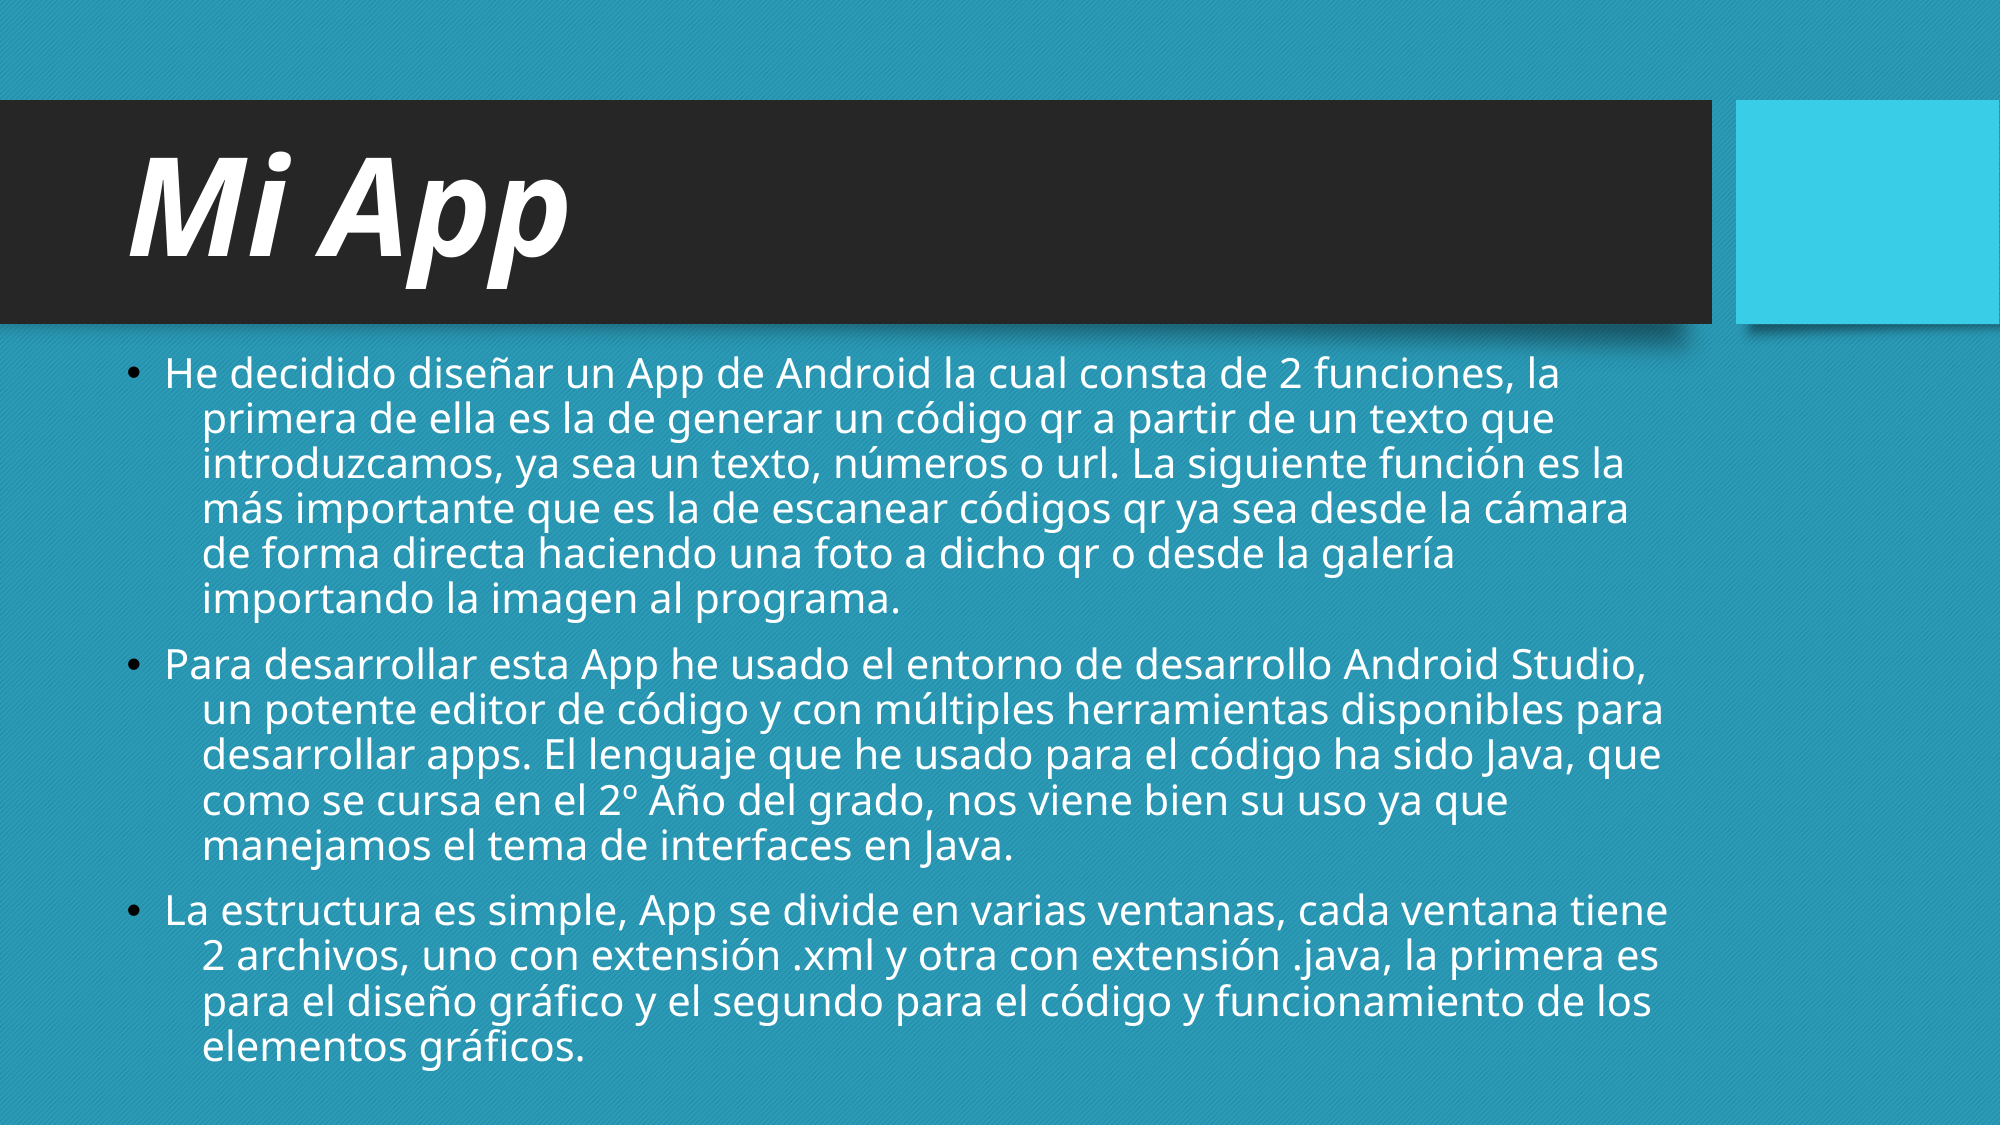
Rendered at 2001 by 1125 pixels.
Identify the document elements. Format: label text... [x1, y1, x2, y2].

list He decidido diseñar un App de Android la cual consta de 2 funciones, la primera de ella es la de generar un código qr a partir de un texto que introduzcamos, ya sea un texto, números o url. La siguiente función es la más importante que es la de escanear códigos qr ya sea desde la cámara de forma directa haciendo una foto a dicho qr o desde la galería importando la imagen al programa. Para desarrollar esta App he usado el entorno de desarrollo Android Studio, un potente editor de código y con múltiples herramientas disponibles para desarrollar apps. El lenguaje que he usado para el código ha sido Java, que como se cursa en el 2º Año del grado, nos viene bien su uso ya que manejamos el tema de interfaces en Java. La estructura es simple, App se divide en varias ventanas, cada ventana tiene 2 archivos, uno con extensión .xml y otra con extensión .java, la primera es para el diseño gráfico y el segundo para el código y funcionamiento de los elementos gráficos. [111, 345, 1689, 1091]
title Mi App [111, 123, 1689, 301]
